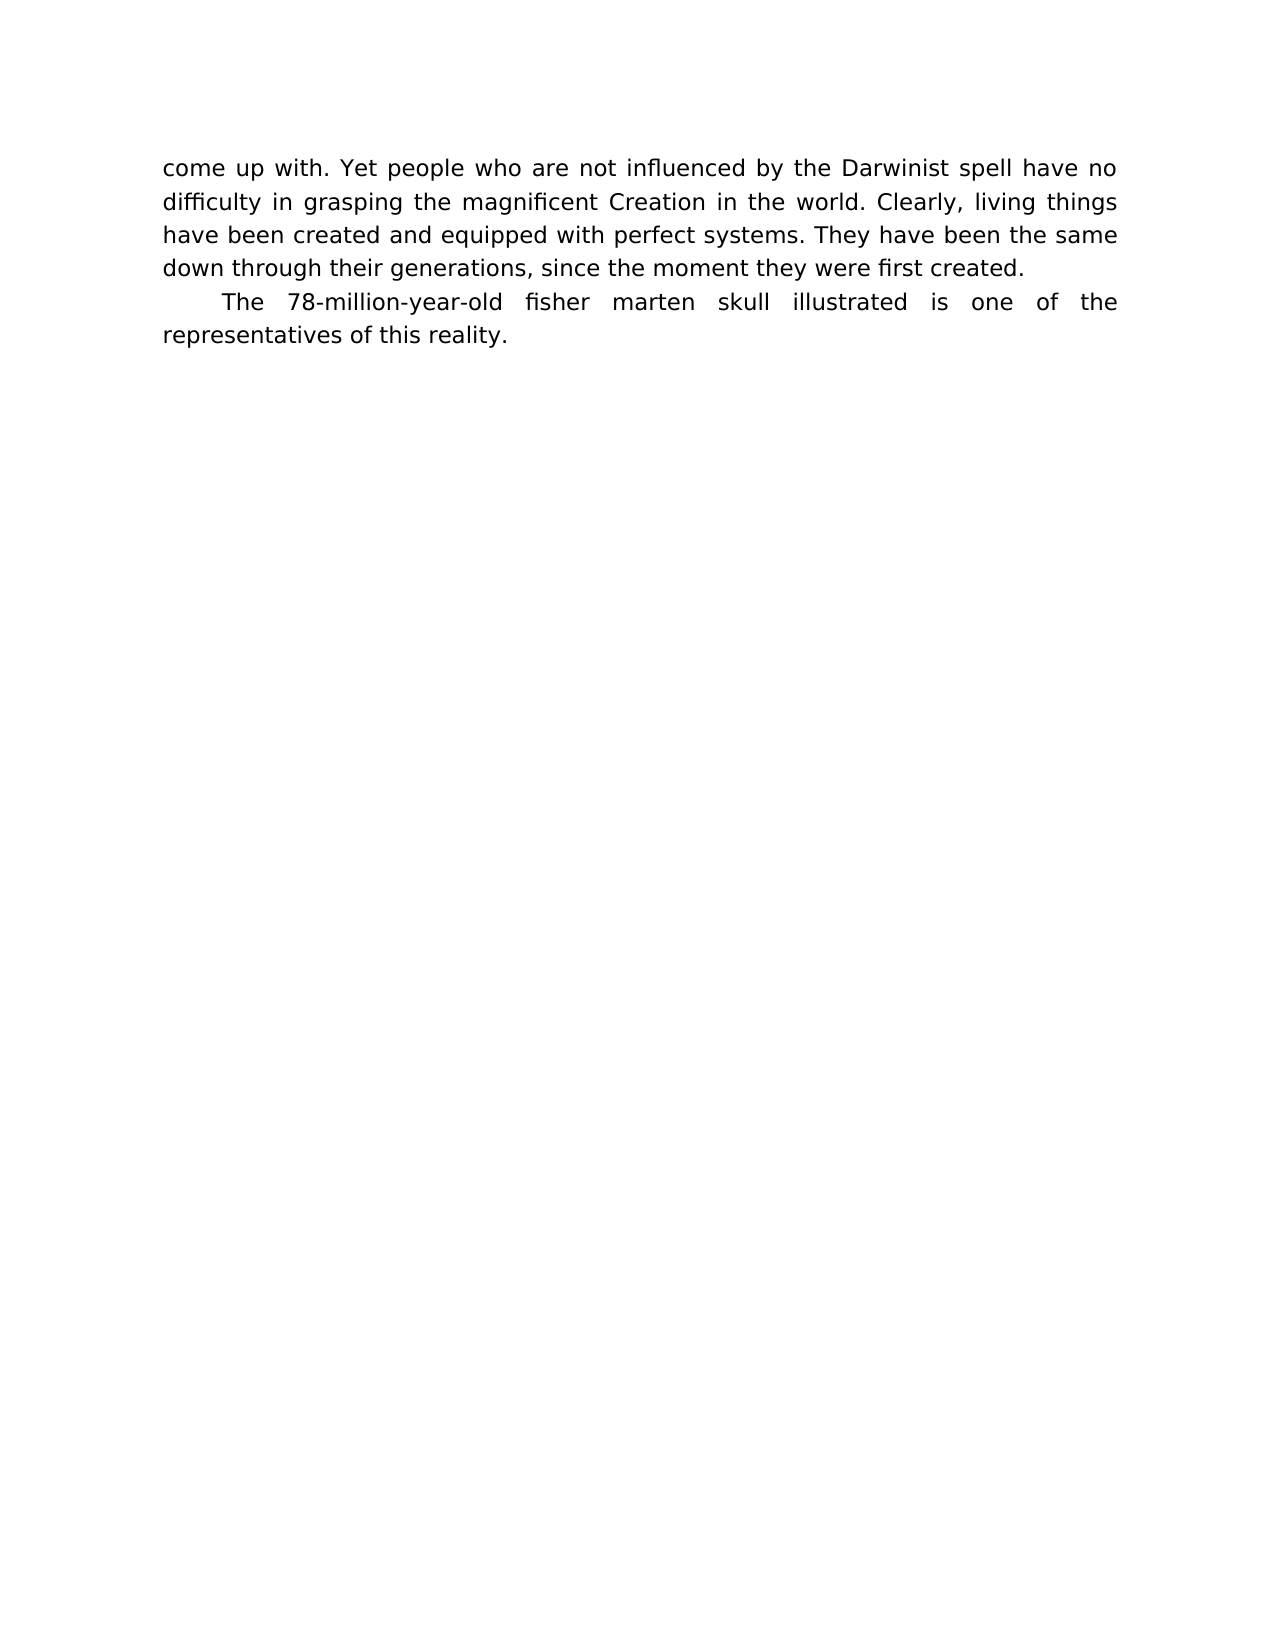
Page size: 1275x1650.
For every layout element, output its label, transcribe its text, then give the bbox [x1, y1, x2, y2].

text come up with. Yet people who are not influenced by the Darwinist spell have no difficulty in grasping the magnificent Creation in the world. Clearly, living things have been created and equipped with perfect systems. They have been the same down through their generations, since the moment they were first created. [162, 150, 1119, 283]
text The 78-million-year-old fisher marten skull illustrated is one of the representatives of this reality. [162, 283, 1119, 350]
